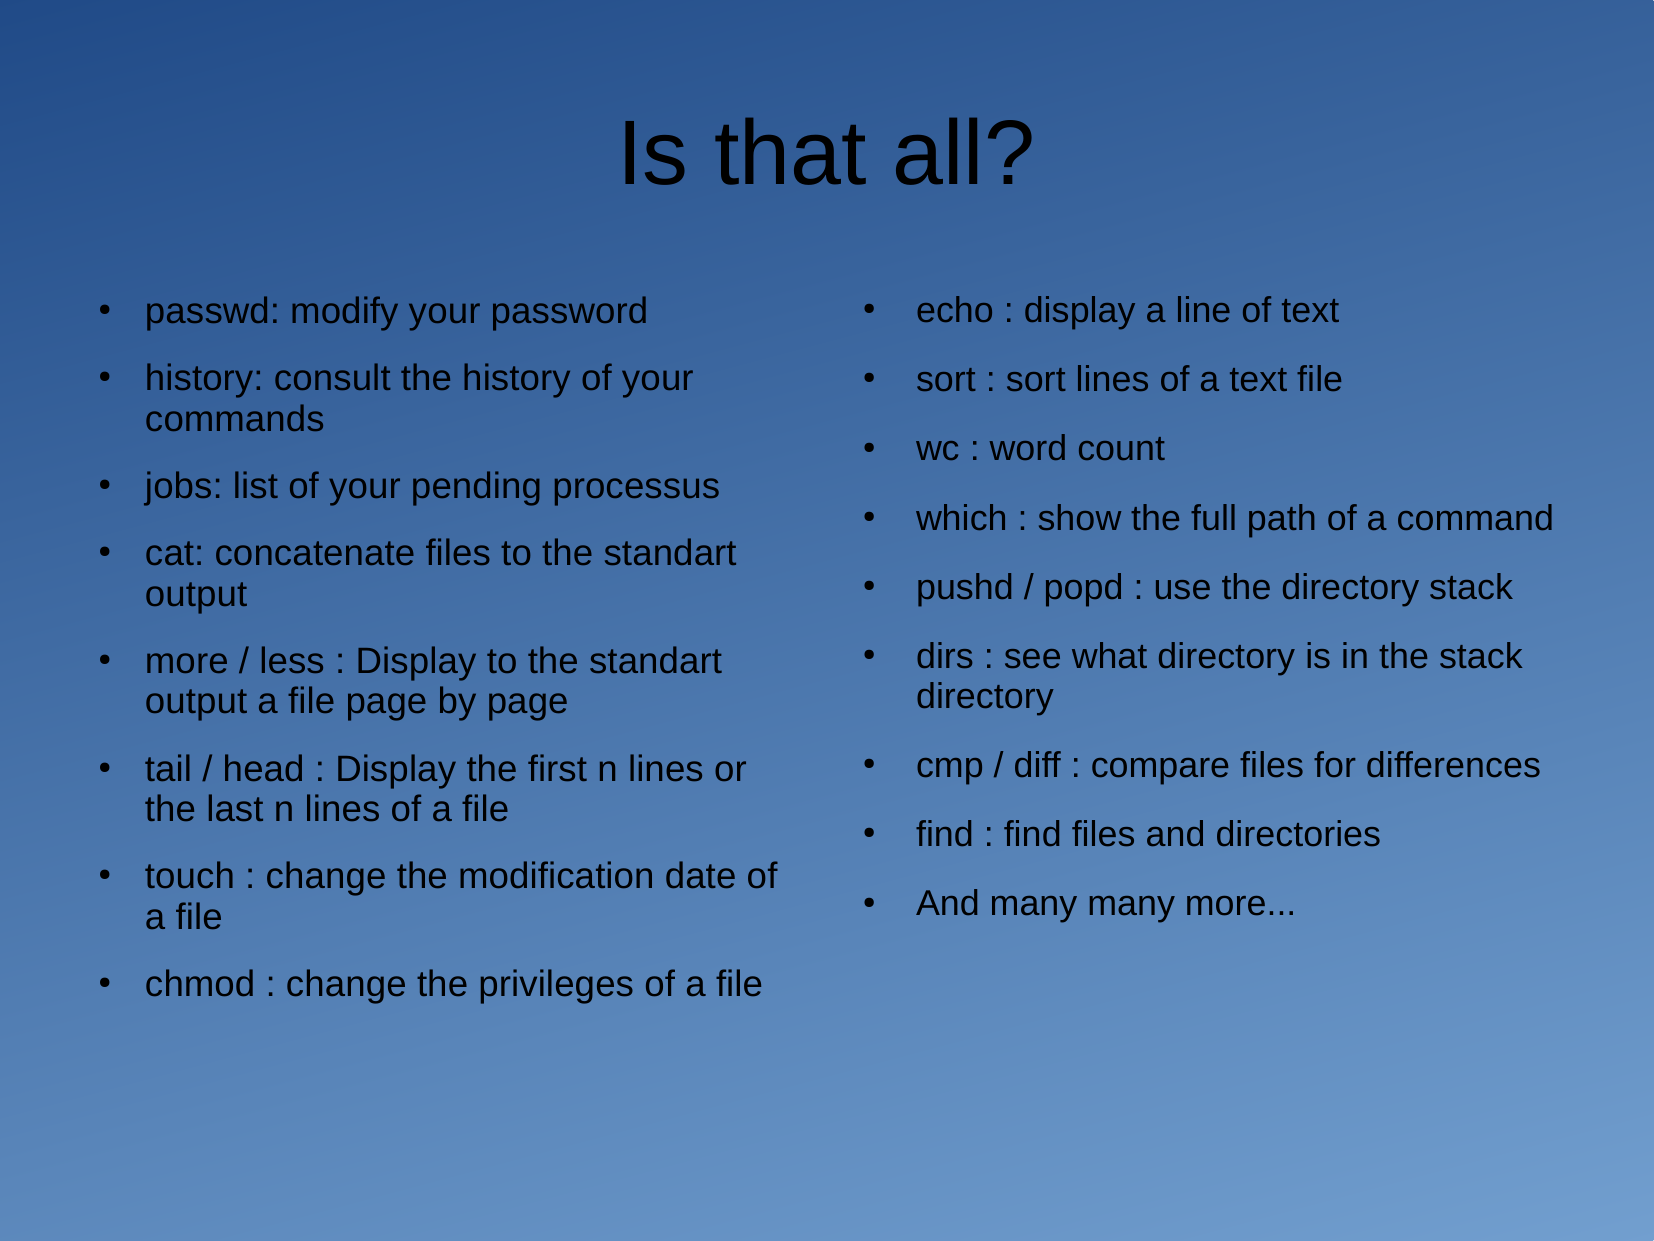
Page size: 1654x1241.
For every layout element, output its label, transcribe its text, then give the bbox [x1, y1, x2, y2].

list echo : display a line of text sort : sort lines of a text file wc : word count which : show the full path of a command pushd / popd : use the directory stack dirs : see what directory is in the stack directory cmp / diff : compare files for differences find : find files and directories And many many more... [845, 290, 1572, 1010]
title Is that all? [82, 49, 1571, 257]
list passwd: modify your password history: consult the history of your commands jobs: list of your pending processus cat: concatenate files to the standart output more / less : Display to the standart output a file page by page tail / head : Display the first n lines or the last n lines of a file touch : change the modification date of a file chmod : change the privileges of a file [82, 290, 809, 1010]
